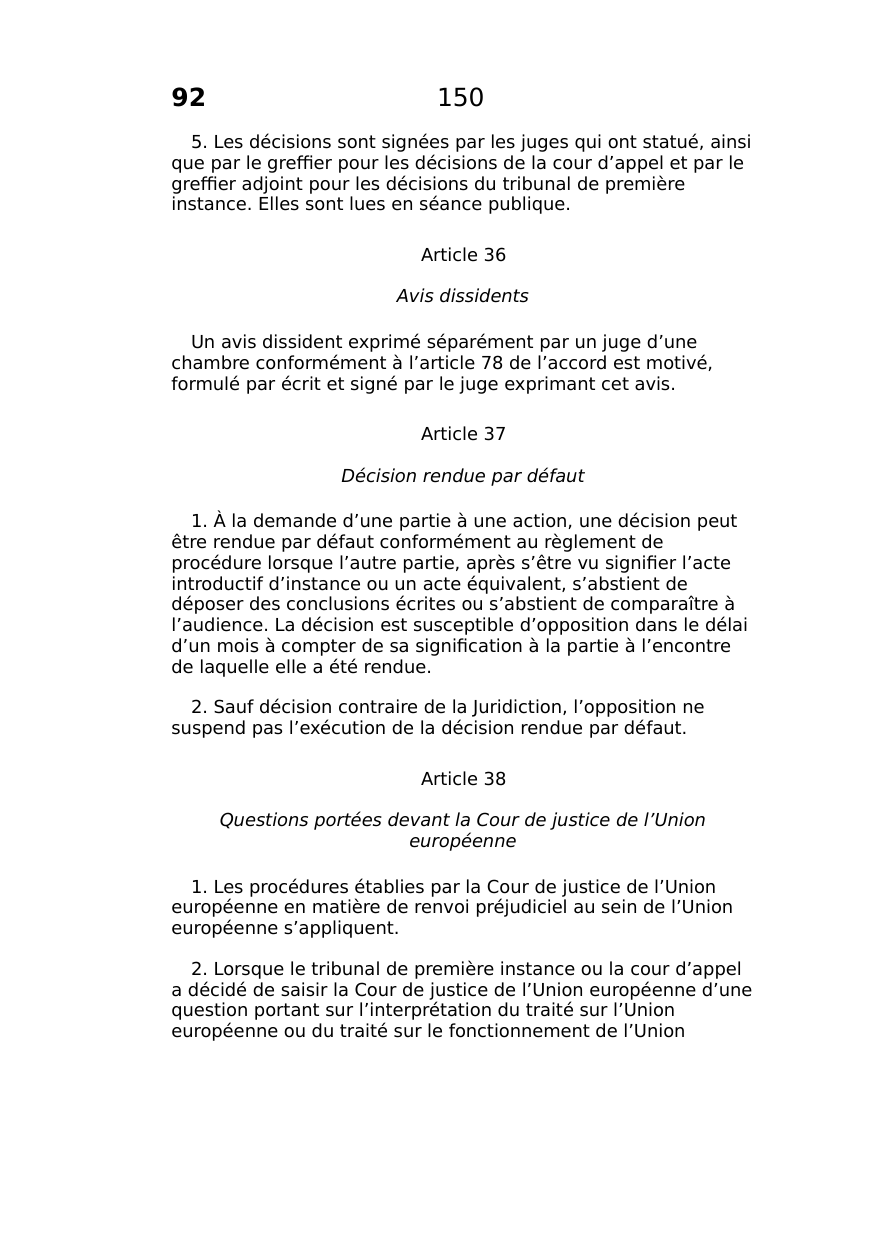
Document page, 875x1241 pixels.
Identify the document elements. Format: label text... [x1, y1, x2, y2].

text Un avis dissident exprimé séparément par un juge d’une chambre conformément à l’article 78 de l’accord est motivé, formulé par écrit et signé par le juge exprimant cet avis. [171, 332, 756, 394]
text 1. À la demande d’une partie à une action, une décision peut être rendue par défaut conformément au règlement de procédure lorsque l’autre partie, après s’être vu signifier l’acte introductif d’instance ou un acte équivalent, s’abstient de déposer des conclusions écrites ou s’abstient de comparaître à l’audience. La décision est susceptible d’opposition dans le délai d’un mois à compter de sa signification à la partie à l’encontre de laquelle elle a été rendue. [171, 511, 756, 677]
subtitle Article 38 Questions portées devant la Cour de justice de l’Union européenne [171, 769, 756, 852]
subtitle Article 37 Décision rendue par défaut [171, 424, 756, 486]
text 2. Sauf décision contraire de la Juridiction, l’opposition ne suspend pas l’exécution de la décision rendue par défaut. [171, 697, 756, 739]
text 5. Les décisions sont signées par les juges qui ont statué, ainsi que par le greffier pour les décisions de la cour d’appel et par le greffier adjoint pour les décisions du tribunal de première instance. Elles sont lues en séance publique. [171, 132, 756, 215]
text 2. Lorsque le tribunal de première instance ou la cour d’appel a décidé de saisir la Cour de justice de l’Union européenne d’une question portant sur l’interprétation du traité sur l’Union européenne ou du traité sur le fonctionnement de l’Union [171, 959, 756, 1042]
subtitle Article 36 Avis dissidents [171, 245, 756, 307]
text 1. Les procédures établies par la Cour de justice de l’Union européenne en matière de renvoi préjudiciel au sein de l’Union européenne s’appliquent. [171, 877, 756, 939]
